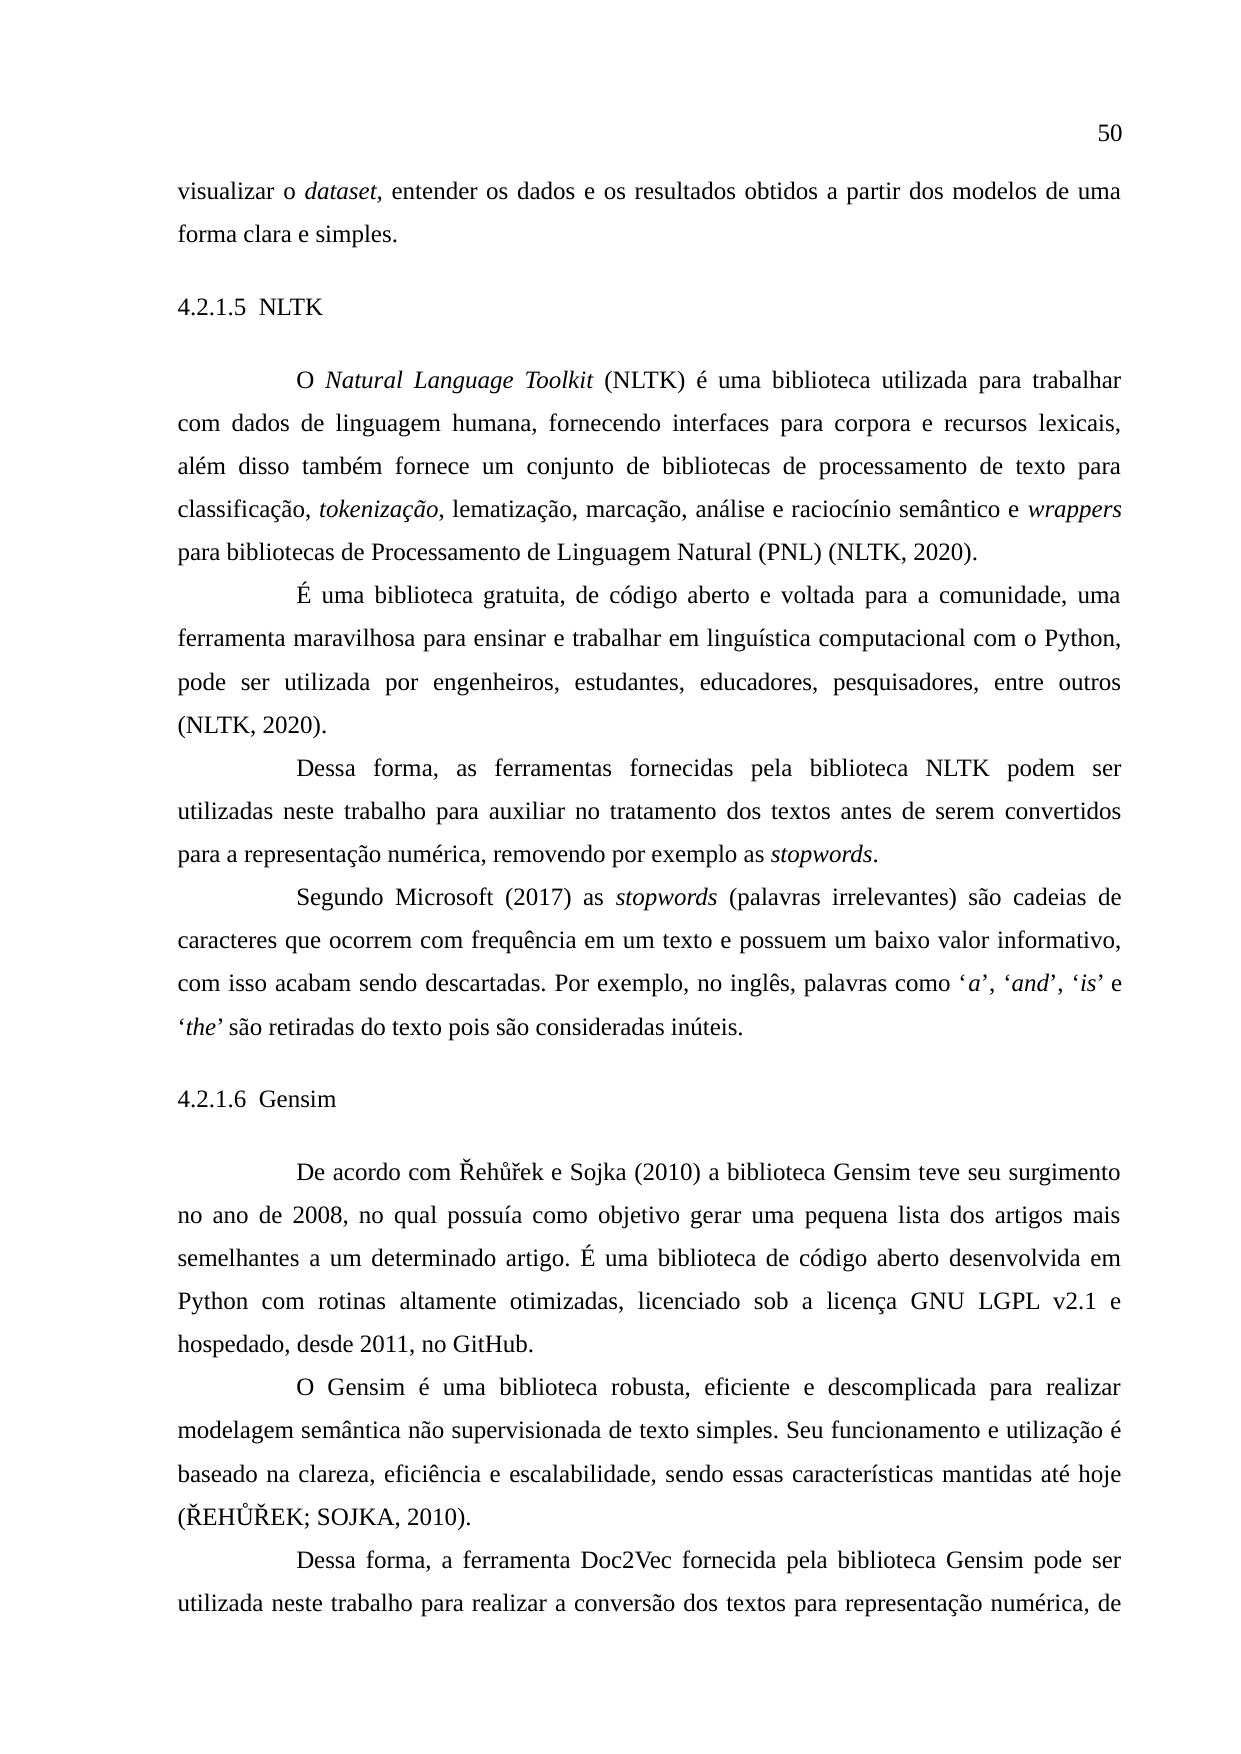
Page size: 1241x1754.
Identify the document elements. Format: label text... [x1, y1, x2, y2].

text visualizar o dataset, entender os dados e os resultados obtidos a partir dos modelos de uma forma clara e simples. [177, 176, 1122, 248]
subtitle Gensim [177, 1084, 1122, 1113]
text Dessa forma, as ferramentas fornecidas pela biblioteca NLTK podem ser utilizadas neste trabalho para auxiliar no tratamento dos textos antes de serem convertidos para a representação numérica, removendo por exemplo as stopwords. [177, 753, 1122, 868]
text O Gensim é uma biblioteca robusta, eficiente e descomplicada para realizar modelagem semântica não supervisionada de texto simples. Seu funcionamento e utilização é baseado na clareza, eficiência e escalabilidade, sendo essas características mantidas até hoje (ŘEHŮŘEK; SOJKA, 2010). [177, 1372, 1122, 1531]
text É uma biblioteca gratuita, de código aberto e voltada para a comunidade, uma ferramenta maravilhosa para ensinar e trabalhar em linguística computacional com o Python, pode ser utilizada por engenheiros, estudantes, educadores, pesquisadores, entre outros (NLTK, 2020). [177, 580, 1122, 738]
text Segundo Microsoft (2017) as stopwords (palavras irrelevantes) são cadeias de caracteres que ocorrem com frequência em um texto e possuem um baixo valor informativo, com isso acabam sendo descartadas. Por exemplo, no inglês, palavras como ‘a’, ‘and’, ‘is’ e ‘the’ são retiradas do texto pois são consideradas inúteis. [177, 882, 1122, 1040]
subtitle NLTK [177, 292, 1122, 321]
text Dessa forma, a ferramenta Doc2Vec fornecida pela biblioteca Gensim pode ser utilizada neste trabalho para realizar a conversão dos textos para representação numérica, de [177, 1545, 1122, 1617]
text De acordo com Řehůřek e Sojka (2010) a biblioteca Gensim teve seu surgimento no ano de 2008, no qual possuía como objetivo gerar uma pequena lista dos artigos mais semelhantes a um determinado artigo. É uma biblioteca de código aberto desenvolvida em Python com rotinas altamente otimizadas, licenciado sob a licença GNU LGPL v2.1 e hospedado, desde 2011, no GitHub. [177, 1157, 1122, 1358]
text O Natural Language Toolkit (NLTK) é uma biblioteca utilizada para trabalhar com dados de linguagem humana, fornecendo interfaces para corpora e recursos lexicais, além disso também fornece um conjunto de bibliotecas de processamento de texto para classificação, tokenização, lematização, marcação, análise e raciocínio semântico e wrappers para bibliotecas de Processamento de Linguagem Natural (PNL) (NLTK, 2020). [177, 365, 1122, 566]
